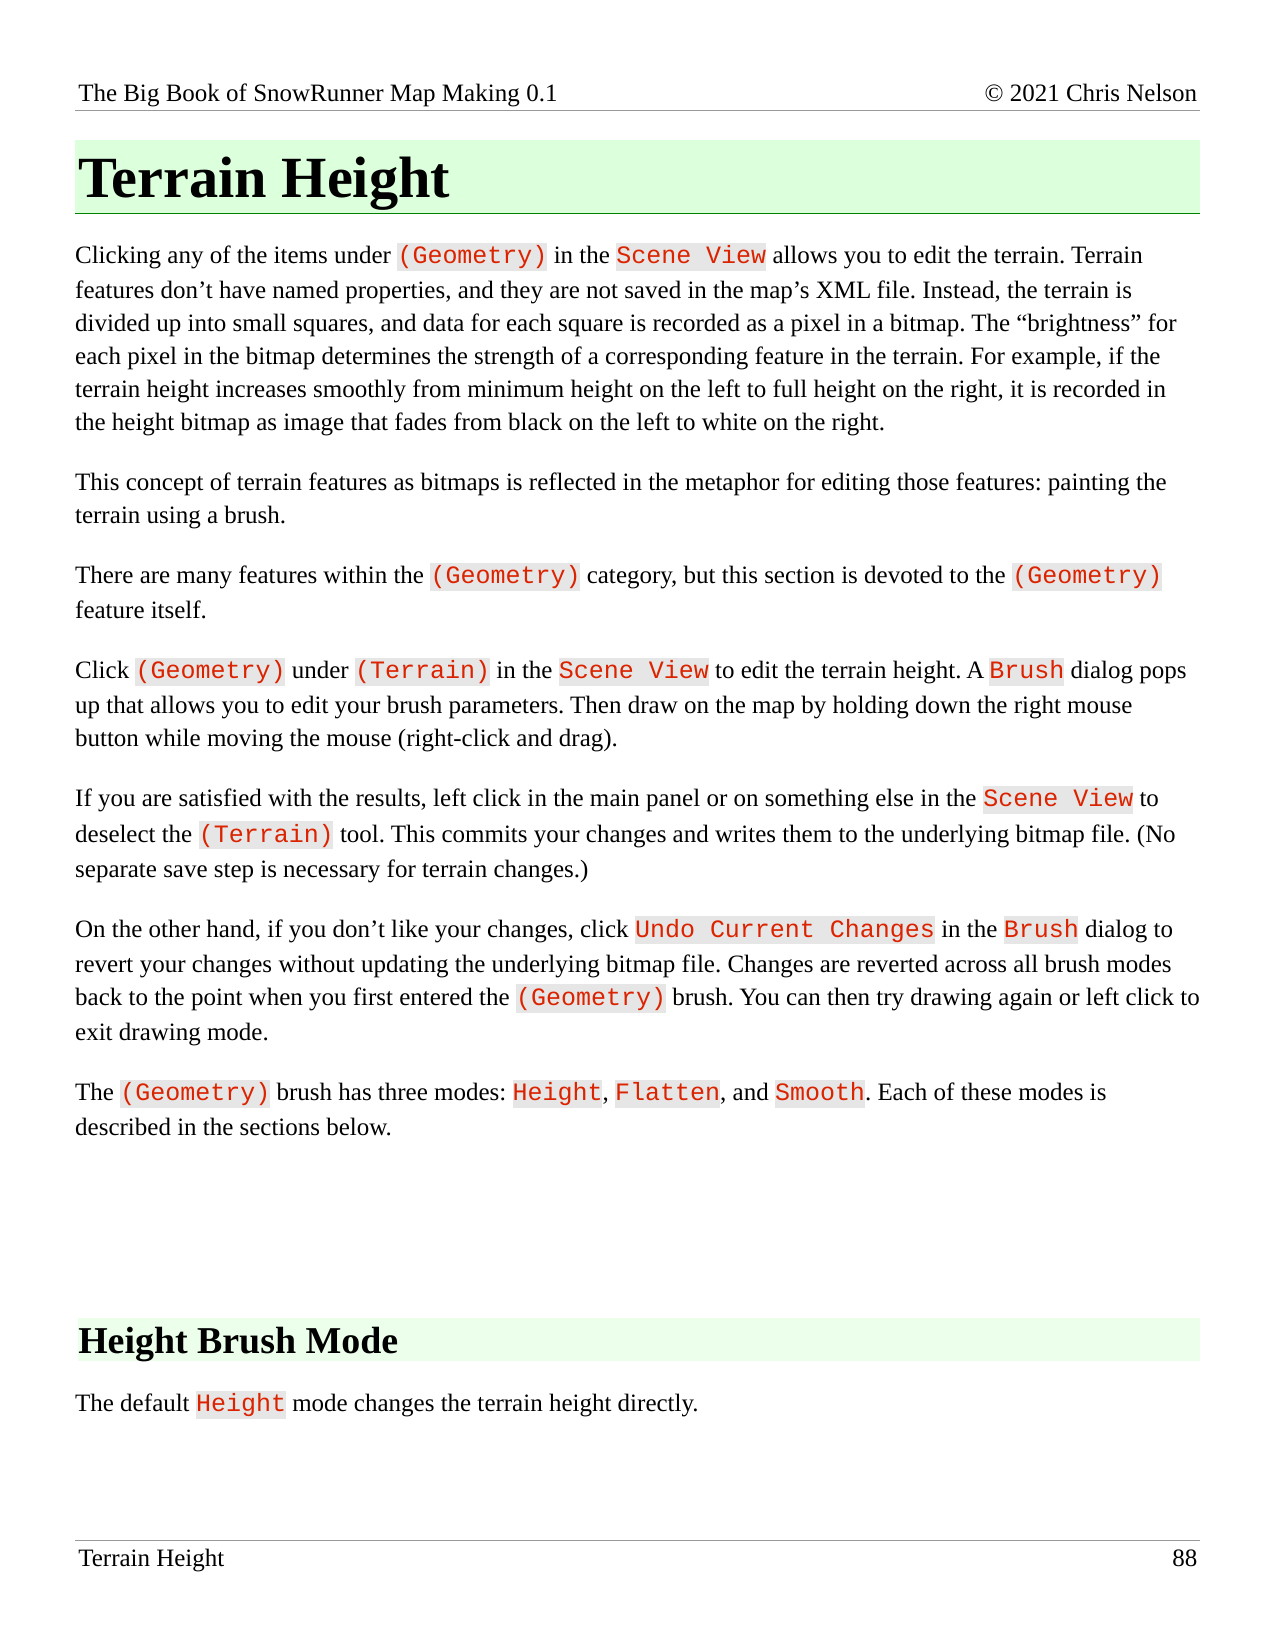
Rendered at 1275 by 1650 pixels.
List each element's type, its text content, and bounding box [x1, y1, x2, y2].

text This concept of terrain features as bitmaps is reflected in the metaphor for editing those features: painting the terrain using a brush. [75, 467, 1200, 529]
text Clicking any of the items under (Geometry) in the Scene View allows you to edit the terrain. Terrain features don’t have named properties, and they are not saved in the map’s XML file. Instead, the terrain is divided up into small squares, and data for each square is recorded as a pixel in a bitmap. The “brightness” for each pixel in the bitmap determines the strength of a corresponding feature in the terrain. For example, if the terrain height increases smoothly from minimum height on the left to full height on the right, it is recorded in the height bitmap as image that fades from black on the left to white on the right. [75, 240, 1200, 436]
text The (Geometry) brush has three modes: Height, Flatten, and Smooth. Each of these modes is described in the sections below. [75, 1077, 1200, 1141]
subtitle Terrain Height [75, 140, 1200, 213]
text Click (Geometry) under (Terrain) in the Scene View to edit the terrain height. A Brush dialog pops up that allows you to edit your brush parameters. Then draw on the map by holding down the right mouse button while moving the mouse (right-click and drag). [75, 655, 1200, 752]
text On the other hand, if you don’t like your changes, click Undo Current Changes in the Brush dialog to revert your changes without updating the underlying bitmap file. Changes are reverted across all brush modes back to the point when you first entered the (Geometry) brush. You can then try drawing again or left click to exit drawing mode. [75, 914, 1200, 1046]
text If you are satisfied with the results, left click in the main panel or on something else in the Scene View to deselect the (Terrain) tool. This commits your changes and writes them to the underlying bitmap file. (No separate save step is necessary for terrain changes.) [75, 783, 1200, 882]
text There are many features within the (Geometry) category, but this section is devoted to the (Geometry) feature itself. [75, 560, 1200, 624]
text The default Height mode changes the terrain height directly. [75, 1388, 1200, 1419]
subtitle Height Brush Mode [78, 1318, 1200, 1361]
